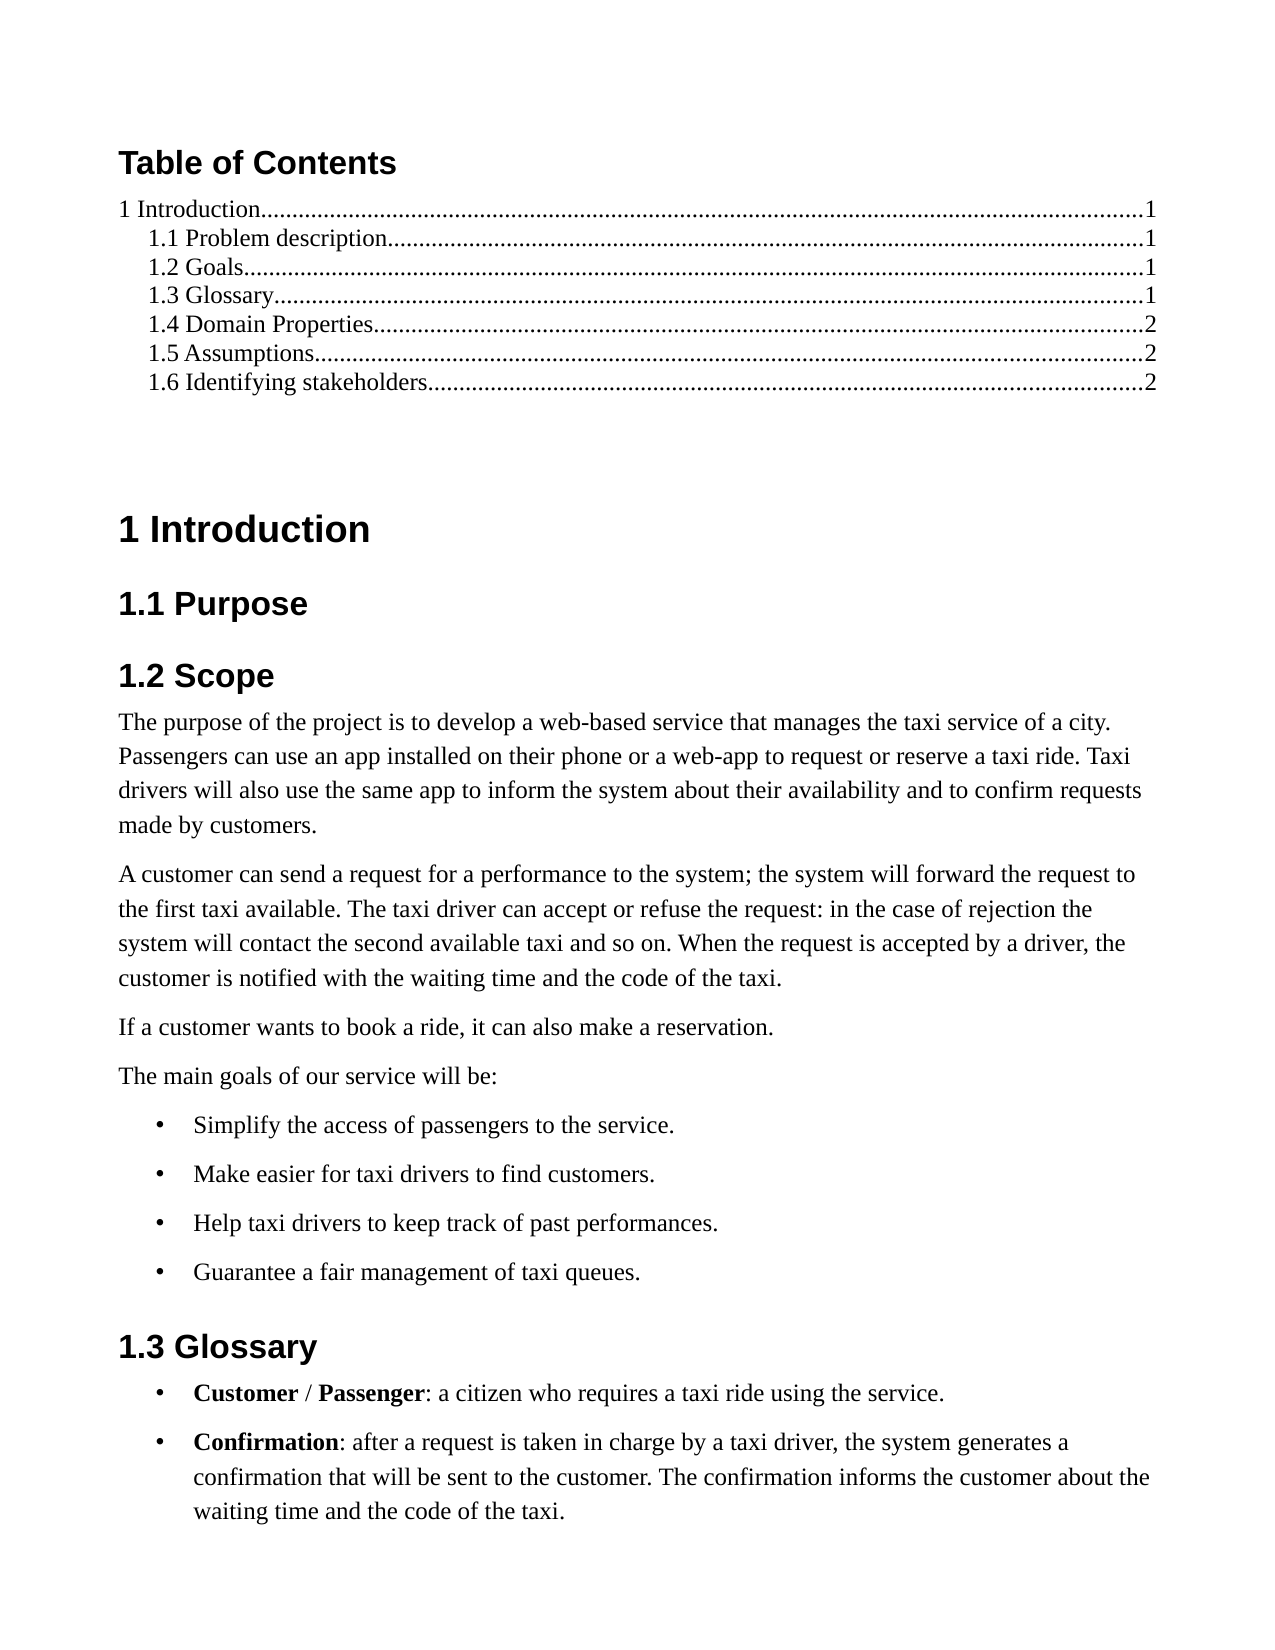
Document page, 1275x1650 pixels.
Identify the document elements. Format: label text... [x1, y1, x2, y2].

text 1.3 Glossary 1 [148, 280, 1157, 309]
list Simplify the access of passengers to the service. [156, 1110, 1157, 1138]
text The main goals of our service will be: [118, 1061, 1157, 1089]
text 1.6 Identifying stakeholders 2 [148, 367, 1157, 395]
text 1.5 Assumptions 2 [148, 338, 1157, 367]
text 1 Introduction 1 [118, 194, 1157, 223]
list Customer / Passenger: a citizen who requires a taxi ride using the service. [156, 1378, 1157, 1407]
subtitle 1.2 Scope [118, 656, 1157, 694]
subtitle 1 Introduction [118, 507, 1157, 550]
text The purpose of the project is to develop a web-based service that manages the taxi service of a city. Passengers can use an app installed on their phone or a web-app to request or reserve a taxi ride. Taxi drivers will also use the same app to inform the system about their availability and to confirm requests made by customers. [118, 707, 1157, 839]
text 1.1 Problem description 1 [148, 223, 1157, 252]
text 1.2 Goals 1 [148, 252, 1157, 280]
list Make easier for taxi drivers to find customers. [156, 1159, 1157, 1188]
subtitle 1.1 Purpose [118, 583, 1157, 622]
list Confirmation: after a request is taken in charge by a taxi driver, the system generates a confirmation that will be sent to the customer. The confirmation informs the customer about the waiting time and the code of the taxi. [156, 1427, 1157, 1525]
text If a customer wants to book a ride, it can also make a reservation. [118, 1012, 1157, 1040]
text 1.4 Domain Properties 2 [148, 309, 1157, 338]
list Help taxi drivers to keep track of past performances. [156, 1208, 1157, 1237]
text A customer can send a request for a performance to the system; the system will forward the request to the first taxi available. The taxi driver can accept or refuse the request: in the case of rejection the system will contact the second available taxi and so on. When the request is accepted by a driver, the customer is notified with the waiting time and the code of the taxi. [118, 859, 1157, 991]
subtitle Table of Contents [118, 143, 1157, 182]
subtitle 1.3 Glossary [118, 1327, 1157, 1366]
list Guarantee a fair management of taxi queues. [156, 1257, 1157, 1286]
